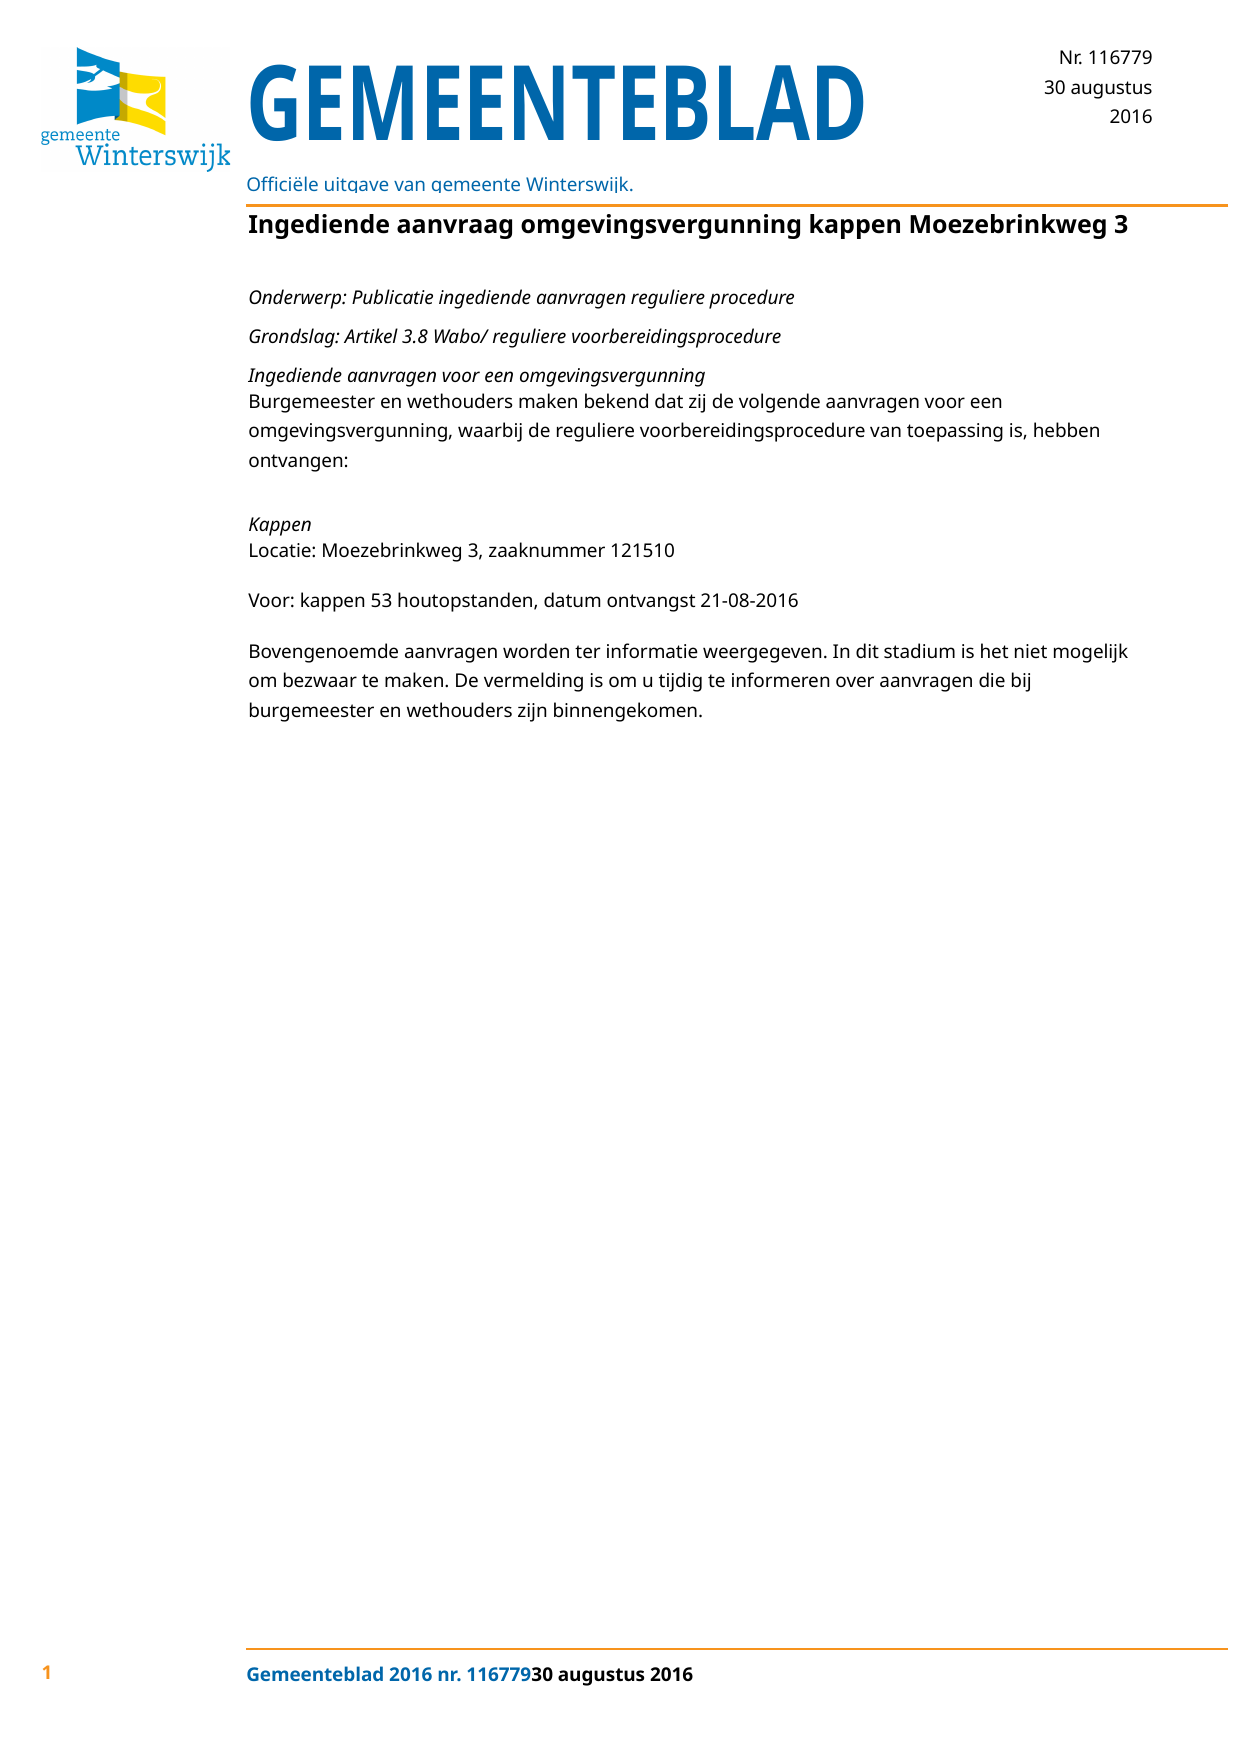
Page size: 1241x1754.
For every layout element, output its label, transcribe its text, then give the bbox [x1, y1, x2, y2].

text Ingediende aanvraag omgevingsvergunning kappen Moezebrinkweg 3 [248, 207, 1152, 241]
text Burgemeester en wethouders maken bekend dat zij de volgende aanvragen voor een omgevingsvergunning, waarbij de reguliere voorbereidingsprocedure van toepassing is, hebben ontvangen: [248, 388, 1152, 473]
picture [41, 47, 231, 172]
text Ingediende aanvragen voor een omgevingsvergunning [248, 362, 1152, 388]
text Kappen [248, 511, 1152, 537]
text Onderwerp: Publicatie ingediende aanvragen reguliere procedure [248, 284, 1152, 309]
text Locatie: Moezebrinkweg 3, zaaknummer 121510 [248, 537, 1152, 563]
text Voor: kappen 53 houtopstanden, datum ontvangst 21-08-2016 [248, 587, 1152, 613]
text Bovengenoemde aanvragen worden ter informatie weergegeven. In dit stadium is het niet mogelijk om bezwaar te maken. De vermelding is om u tijdig te informeren over aanvragen die bij burgemeester en wethouders zijn binnengekomen. [248, 638, 1152, 723]
picture [225, 153, 231, 162]
text Grondslag: Artikel 3.8 Wabo/ reguliere voorbereidingsprocedure [248, 323, 1152, 349]
